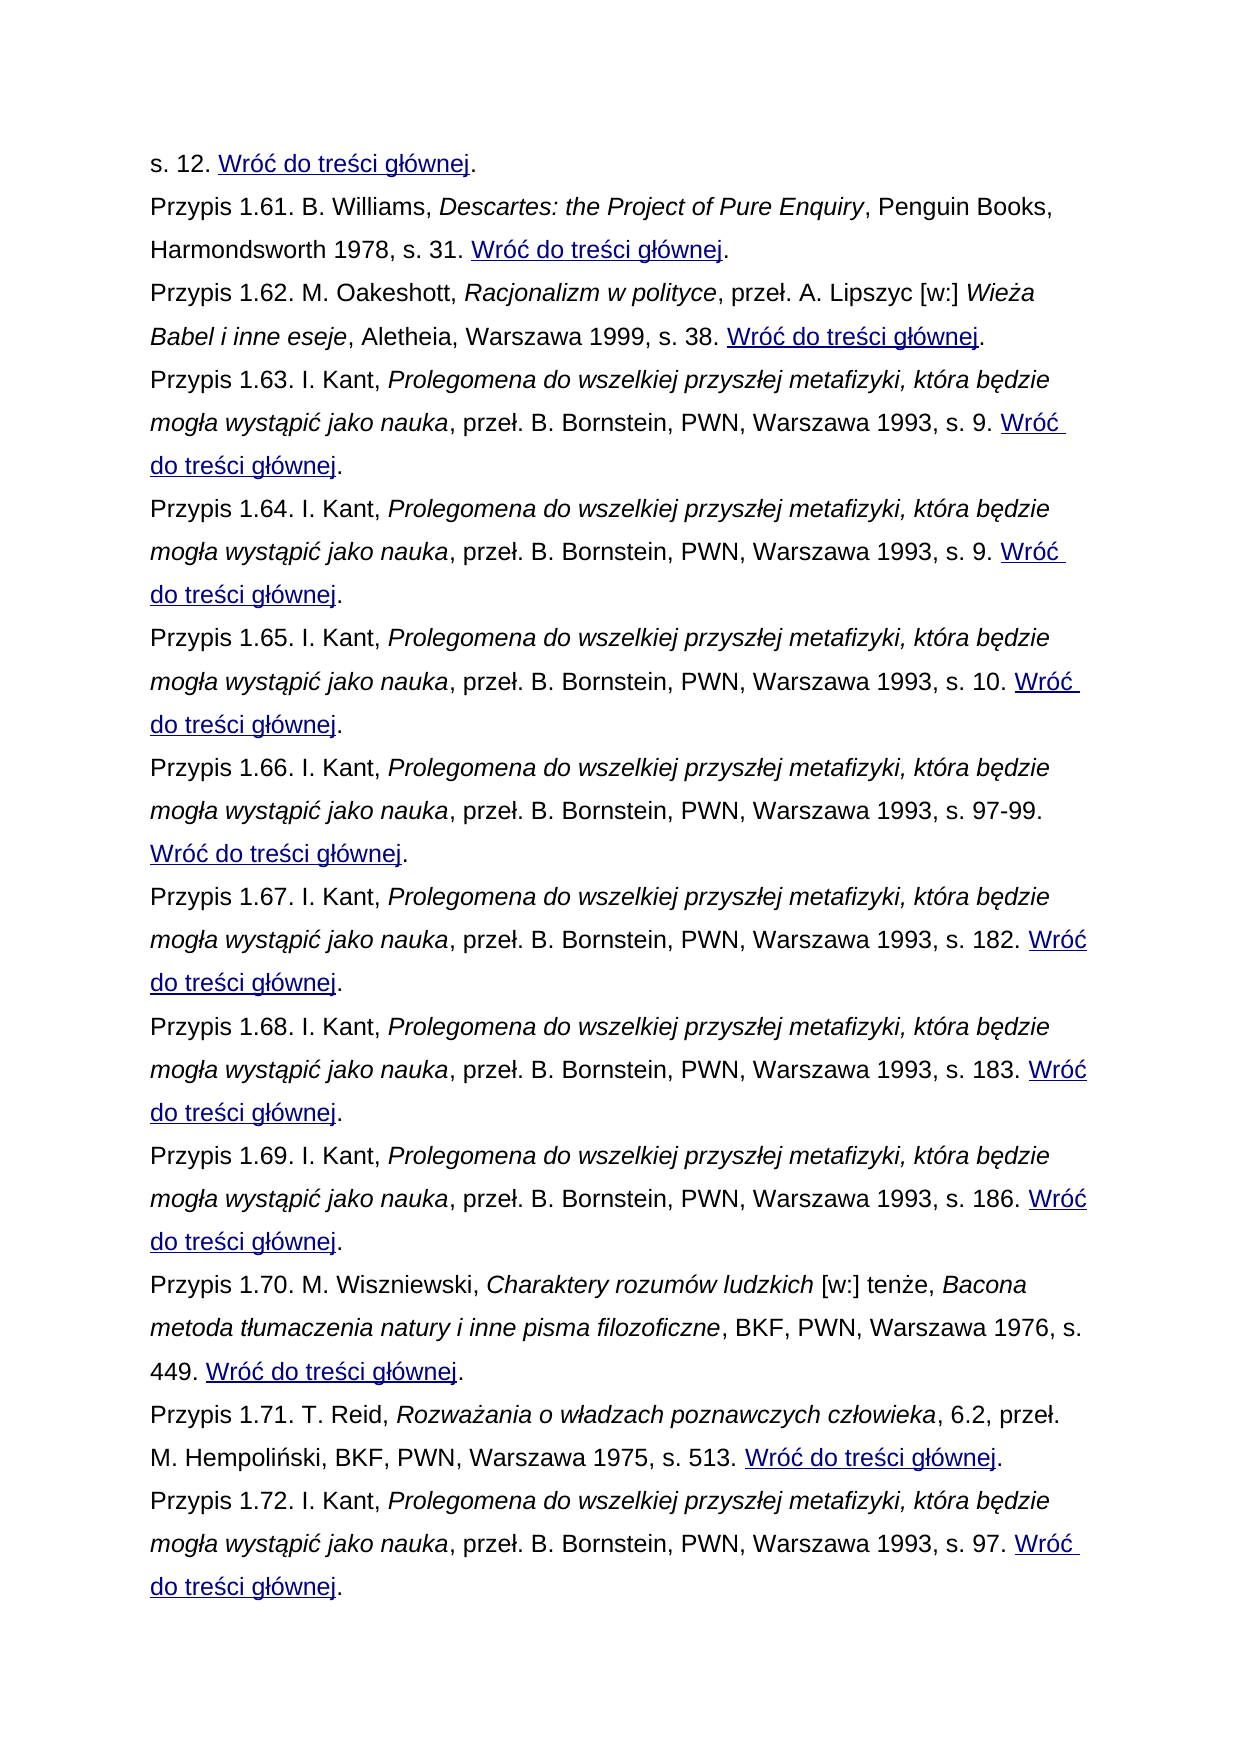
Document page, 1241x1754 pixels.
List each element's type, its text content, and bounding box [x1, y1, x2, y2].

text Przypis 1.68. I. Kant, Prolegomena do wszelkiej przyszłej metafizyki, która będzie mogła wystąpić jako nauka, przeł. B. Bornstein, PWN, Warszawa 1993, s. 183. Wróć do treści głównej. [150, 1011, 1091, 1126]
text Przypis 1.69. I. Kant, Prolegomena do wszelkiej przyszłej metafizyki, która będzie mogła wystąpić jako nauka, przeł. B. Bornstein, PWN, Warszawa 1993, s. 186. Wróć do treści głównej. [150, 1141, 1091, 1256]
text Przypis 1.67. I. Kant, Prolegomena do wszelkiej przyszłej metafizyki, która będzie mogła wystąpić jako nauka, przeł. B. Bornstein, PWN, Warszawa 1993, s. 182. Wróć do treści głównej. [150, 882, 1091, 997]
text Przypis 1.65. I. Kant, Prolegomena do wszelkiej przyszłej metafizyki, która będzie mogła wystąpić jako nauka, przeł. B. Bornstein, PWN, Warszawa 1993, s. 10. Wróć do treści głównej. [150, 623, 1091, 738]
text Przypis 1.66. I. Kant, Prolegomena do wszelkiej przyszłej metafizyki, która będzie mogła wystąpić jako nauka, przeł. B. Bornstein, PWN, Warszawa 1993, s. 97-99. Wróć do treści głównej. [150, 753, 1091, 868]
text s. 12. Wróć do treści głównej. [150, 149, 1091, 178]
text Przypis 1.72. I. Kant, Prolegomena do wszelkiej przyszłej metafizyki, która będzie mogła wystąpić jako nauka, przeł. B. Bornstein, PWN, Warszawa 1993, s. 97. Wróć do treści głównej. [150, 1486, 1091, 1601]
text Przypis 1.71. T. Reid, Rozważania o władzach poznawczych człowieka, 6.2, przeł. M. Hempoliński, BKF, PWN, Warszawa 1975, s. 513. Wróć do treści głównej. [150, 1399, 1091, 1471]
text Przypis 1.70. M. Wiszniewski, Charaktery rozumów ludzkich [w:] tenże, Bacona metoda tłumaczenia natury i inne pisma filozoficzne, BKF, PWN, Warszawa 1976, s. 449. Wróć do treści głównej. [150, 1270, 1091, 1385]
text Przypis 1.64. I. Kant, Prolegomena do wszelkiej przyszłej metafizyki, która będzie mogła wystąpić jako nauka, przeł. B. Bornstein, PWN, Warszawa 1993, s. 9. Wróć do treści głównej. [150, 494, 1091, 609]
text Przypis 1.62. M. Oakeshott, Racjonalizm w polityce, przeł. A. Lipszyc [w:] Wieża Babel i inne eseje, Aletheia, Warszawa 1999, s. 38. Wróć do treści głównej. [150, 278, 1091, 350]
text Przypis 1.61. B. Williams, Descartes: the Project of Pure Enquiry, Penguin Books, Harmondsworth 1978, s. 31. Wróć do treści głównej. [150, 192, 1091, 264]
text Przypis 1.63. I. Kant, Prolegomena do wszelkiej przyszłej metafizyki, która będzie mogła wystąpić jako nauka, przeł. B. Bornstein, PWN, Warszawa 1993, s. 9. Wróć do treści głównej. [150, 364, 1091, 479]
